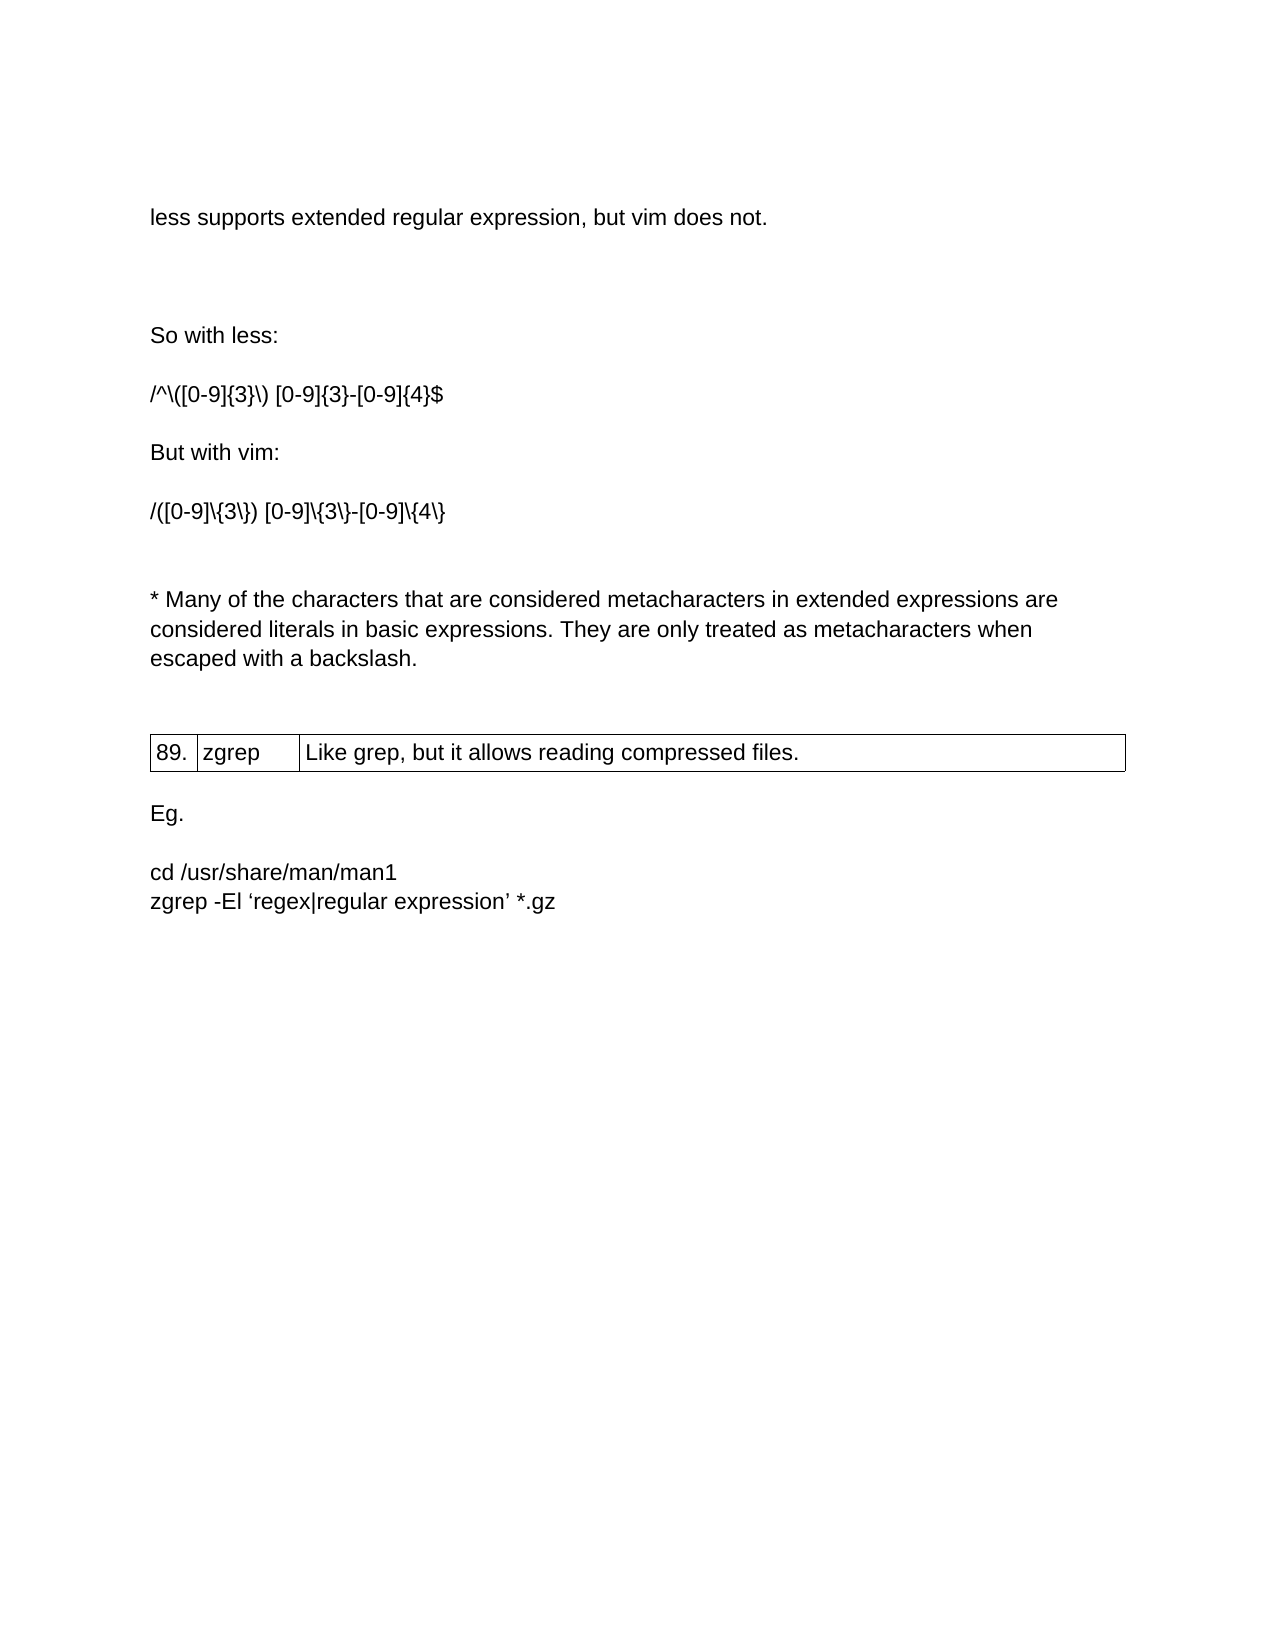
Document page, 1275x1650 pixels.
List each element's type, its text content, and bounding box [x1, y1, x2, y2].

table_header zgrep [198, 735, 299, 771]
text * Many of the characters that are considered metacharacters in extended expressions are considered literals in basic expressions. They are only treated as metacharacters when escaped with a backslash. [150, 587, 1125, 671]
text less supports extended regular expression, but vim does not. [150, 205, 1125, 231]
table_header Like grep, but it allows reading compressed files. [300, 735, 1125, 771]
text So with less: [150, 323, 1125, 348]
text Eg. [150, 801, 1125, 826]
text /^\([0-9]{3}\) [0-9]{3}-[0-9]{4}$ [150, 381, 1125, 407]
text /([0-9]\{3\}) [0-9]\{3\}-[0-9]\{4\} [150, 499, 1125, 524]
table_header 89. [151, 735, 197, 771]
text cd /usr/share/man/man1 [150, 859, 1125, 885]
text zgrep -El ‘regex|regular expression’ *.gz [150, 889, 1125, 914]
text But with vim: [150, 440, 1125, 466]
